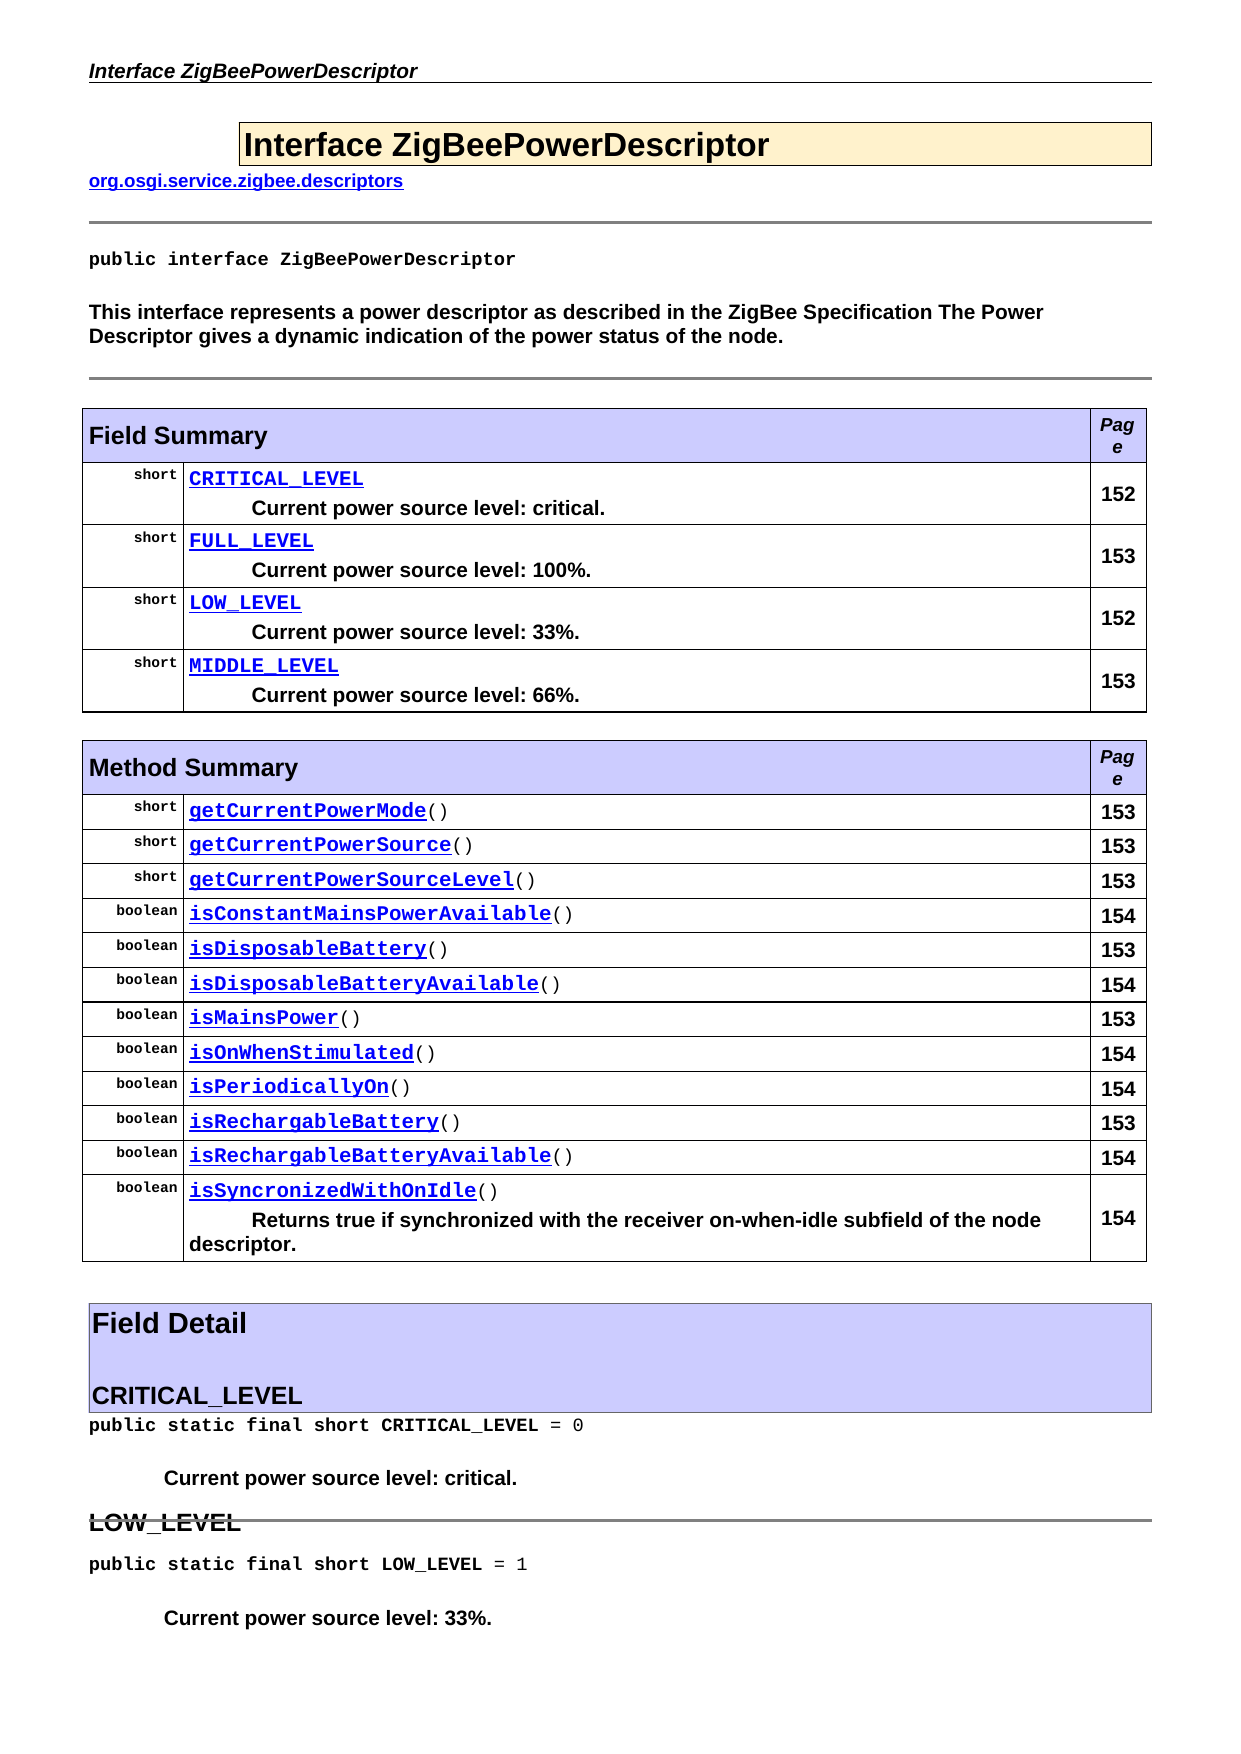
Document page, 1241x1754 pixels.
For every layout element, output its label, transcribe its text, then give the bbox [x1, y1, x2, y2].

table_cell isOnWhenStimulated() [184, 1037, 1090, 1071]
text Current power source level: critical. [163, 1466, 1152, 1490]
table_cell 153 [1091, 864, 1146, 898]
text Current power source level: 33%. [163, 1606, 1152, 1629]
subtitle Field Detail [90, 1304, 1151, 1339]
table_cell boolean [83, 968, 183, 1001]
table_cell 154 [1091, 1141, 1146, 1174]
table_cell isConstantMainsPowerAvailable() [184, 899, 1090, 932]
table_cell 154 [1091, 1037, 1146, 1071]
table_cell 154 [1091, 1175, 1146, 1261]
table_cell boolean [83, 933, 183, 967]
table_header Field Summary [83, 409, 1090, 462]
table_cell 154 [1091, 1072, 1146, 1105]
text public static final short CRITICAL_LEVEL = 0 [88, 1416, 1152, 1437]
table_cell boolean [83, 1175, 183, 1261]
subtitle CRITICAL_LEVEL [90, 1378, 1151, 1412]
text public static final short LOW_LEVEL = 1 [88, 1555, 1152, 1576]
table_cell isSyncronizedWithOnIdle() Returns true if synchronized with the receiver on-when-idle subfield of the node descriptor. [184, 1175, 1090, 1261]
table_cell isDisposableBatteryAvailable() [184, 968, 1090, 1001]
table_cell short [83, 795, 183, 828]
table_cell isDisposableBattery() [184, 933, 1090, 967]
table_cell short [83, 830, 183, 863]
table_cell 153 [1091, 795, 1146, 828]
table_cell isMainsPower() [184, 1003, 1090, 1036]
table_cell short [83, 525, 183, 587]
table_cell boolean [83, 1072, 183, 1105]
table_cell 153 [1091, 830, 1146, 863]
table_cell short [83, 864, 183, 898]
table_cell CRITICAL_LEVEL Current power source level: critical. [184, 463, 1090, 524]
table_cell short [83, 463, 183, 524]
table_cell isRechargableBatteryAvailable() [184, 1141, 1090, 1174]
table_header Page [1091, 741, 1146, 794]
table_cell 153 [1091, 933, 1146, 967]
table_cell boolean [83, 1037, 183, 1071]
subtitle Interface ZigBeePowerDescriptor [240, 123, 1151, 165]
table_cell 154 [1091, 968, 1146, 1001]
table_cell isPeriodicallyOn() [184, 1072, 1090, 1105]
table_cell getCurrentPowerSource() [184, 830, 1090, 863]
table_cell FULL_LEVEL Current power source level: 100%. [184, 525, 1090, 587]
table_cell boolean [83, 1003, 183, 1036]
table_cell 153 [1091, 650, 1146, 711]
table_header Method Summary [83, 741, 1090, 794]
table_cell boolean [83, 899, 183, 932]
table_cell short [83, 588, 183, 649]
text org.osgi.service.zigbee.descriptors [88, 170, 1152, 191]
table_cell boolean [83, 1141, 183, 1174]
table_cell boolean [83, 1106, 183, 1140]
text public interface ZigBeePowerDescriptor [88, 250, 1152, 271]
table_cell 153 [1091, 1106, 1146, 1140]
table_cell 153 [1091, 525, 1146, 587]
table_cell getCurrentPowerMode() [184, 795, 1090, 828]
table_cell LOW_LEVEL Current power source level: 33%. [184, 588, 1090, 649]
table_cell 154 [1091, 899, 1146, 932]
table_header Page [1091, 409, 1146, 462]
table_cell getCurrentPowerSourceLevel() [184, 864, 1090, 898]
table_cell 152 [1091, 463, 1146, 524]
table_cell short [83, 650, 183, 711]
table_cell MIDDLE_LEVEL Current power source level: 66%. [184, 650, 1090, 711]
text This interface represents a power descriptor as described in the ZigBee Specification The Power Descriptor gives a dynamic indication of the power status of the node. [88, 300, 1152, 348]
table_cell 152 [1091, 588, 1146, 649]
table_cell isRechargableBattery() [184, 1106, 1090, 1140]
table_cell 153 [1091, 1003, 1146, 1036]
